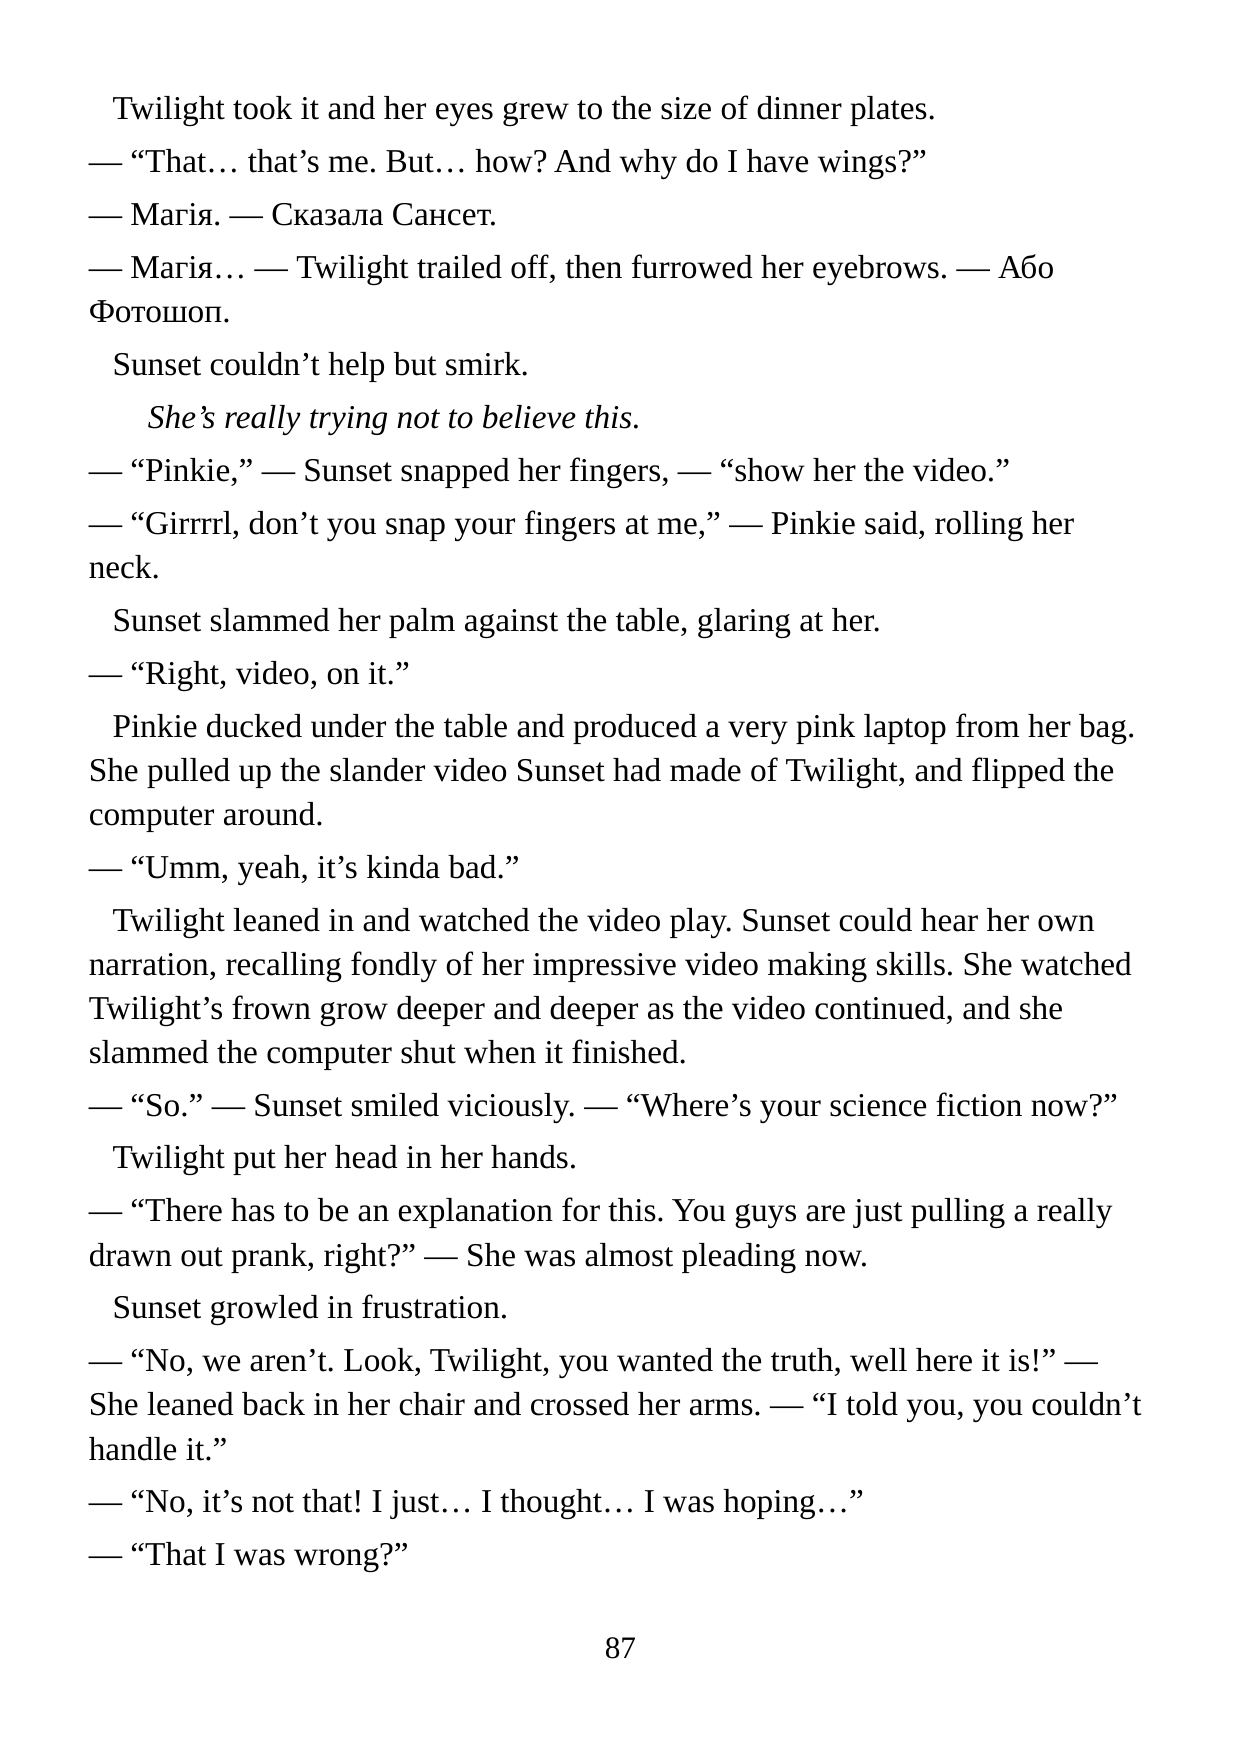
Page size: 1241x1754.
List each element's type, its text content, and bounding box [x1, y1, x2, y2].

text — “Right, video, on it.” [88, 653, 1152, 691]
text — “Umm, yeah, it’s kinda bad.” [88, 847, 1152, 885]
text — Магія. — Сказала Сансет. [88, 194, 1152, 233]
text She’s really trying not to believe this. [88, 397, 1152, 436]
text — “That… that’s me. But… how? And why do I have wings?” [88, 141, 1152, 180]
text — “That I was wrong?” [88, 1534, 1152, 1573]
text Twilight took it and her eyes grew to the size of dinner plates. [88, 88, 1152, 127]
text — “No, we aren’t. Look, Twilight, you wanted the truth, well here it is!” — She leaned back in her chair and crossed her arms. — “I told you, you couldn’t handle it.” [88, 1341, 1152, 1467]
text Twilight leaned in and watched the video play. Sunset could hear her own narration, recalling fondly of her impressive video making skills. She watched Twilight’s frown grow deeper and deeper as the video continued, and she slammed the computer shut when it finished. [88, 900, 1152, 1070]
text Twilight put her head in her hands. [88, 1138, 1152, 1176]
text — “Pinkie,” — Sunset snapped her fingers, — “show her the video.” [88, 450, 1152, 488]
text Sunset slammed her palm against the table, glaring at her. [88, 600, 1152, 638]
text — “So.” — Sunset smiled viciously. — “Where’s your science fiction now?” [88, 1085, 1152, 1123]
text Sunset growled in frustration. [88, 1288, 1152, 1326]
text — “There has to be an explanation for this. You guys are just pulling a really drawn out prank, right?” — She was almost pleading now. [88, 1191, 1152, 1273]
text Sunset couldn’t help but smirk. [88, 344, 1152, 383]
text — “No, it’s not that! I just… I thought… I was hoping…” [88, 1482, 1152, 1520]
text — Магія… — Twilight trailed off, then furrowed her eyebrows. — Або Фотошоп. [88, 247, 1152, 330]
text — “Girrrrl, don’t you snap your fingers at me,” — Pinkie said, rolling her neck. [88, 503, 1152, 585]
text Pinkie ducked under the table and produced a very pink laptop from her bag. She pulled up the slander video Sunset had made of Twilight, and flipped the computer around. [88, 706, 1152, 832]
